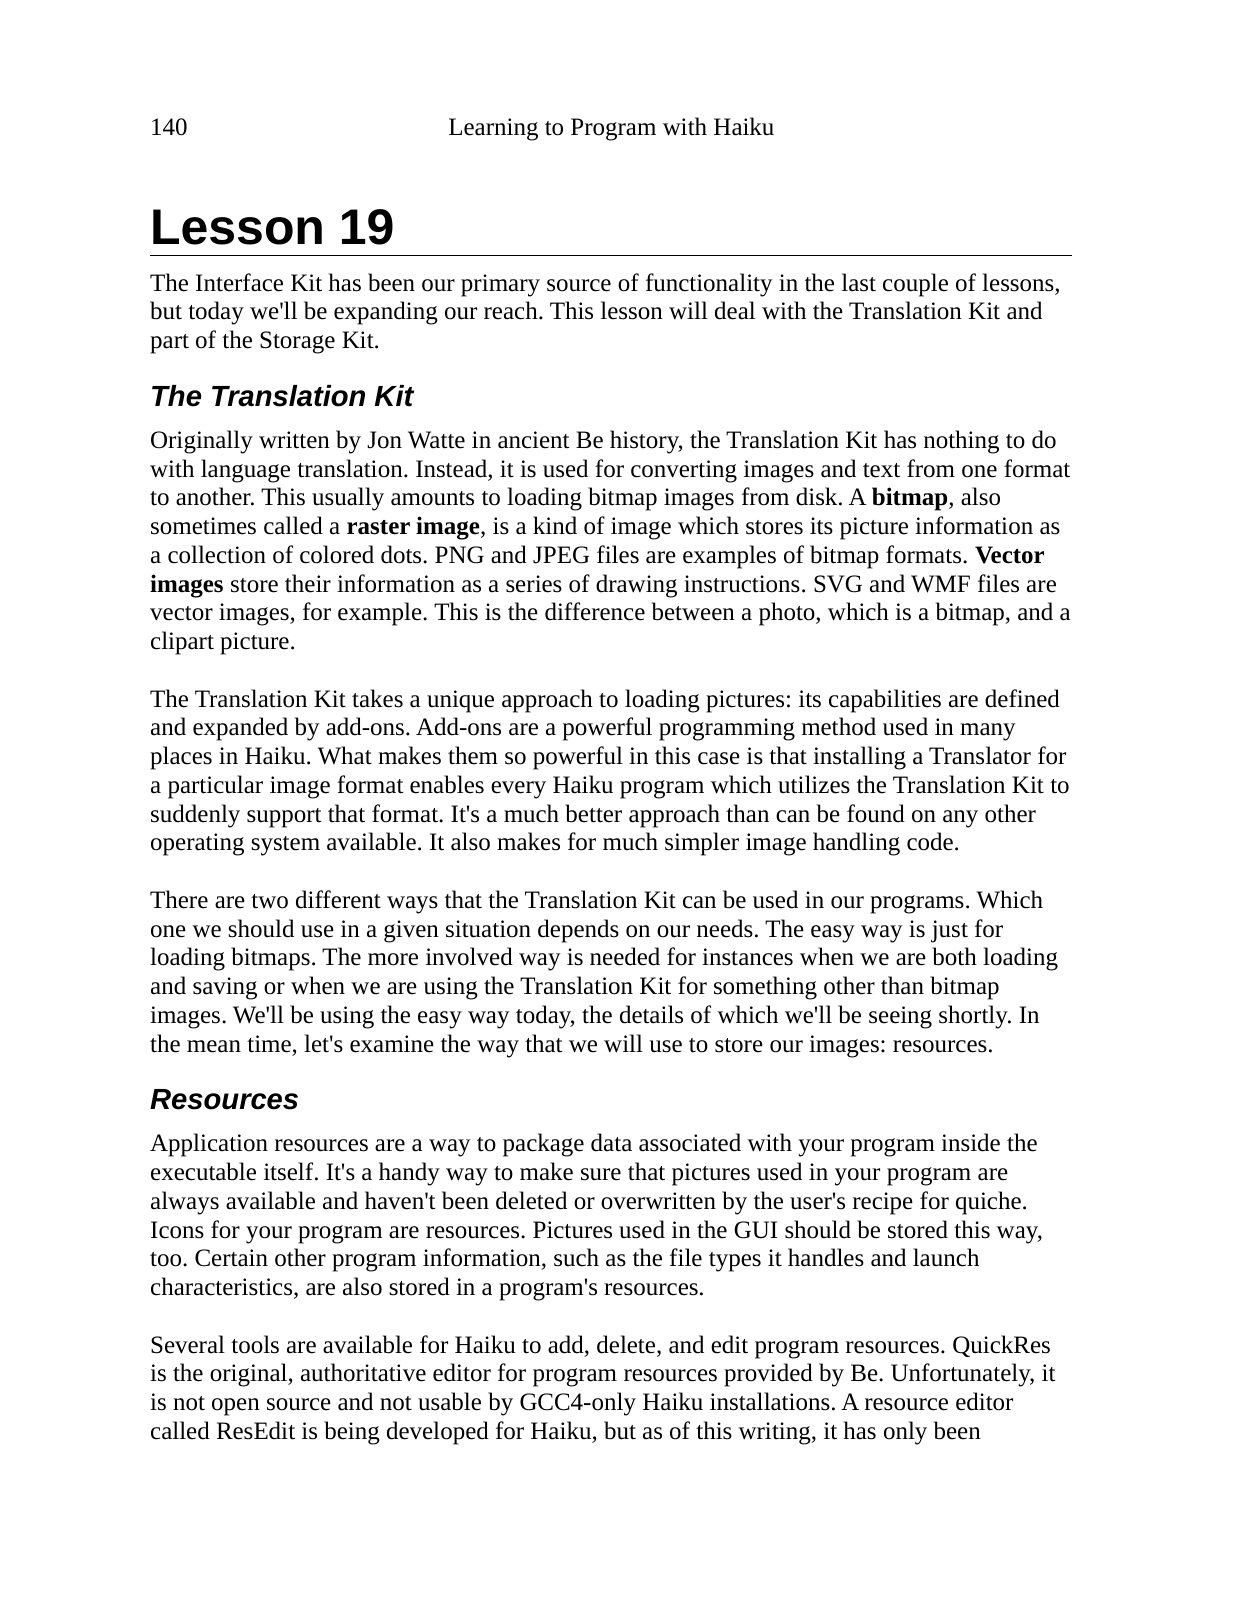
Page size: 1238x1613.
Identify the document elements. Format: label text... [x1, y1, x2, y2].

text The Translation Kit takes a unique approach to loading pictures: its capabilities are defined and expanded by add-ons. Add-ons are a powerful programming method used in many places in Haiku. What makes them so powerful in this case is that installing a Translator for a particular image format enables every Haiku program which utilizes the Translation Kit to suddenly support that format. It's a much better approach than can be found on any other operating system available. It also makes for much simpler image handling code. [150, 684, 1072, 856]
subtitle Lesson 19 [150, 197, 1072, 255]
text There are two different ways that the Translation Kit can be used in our programs. Which one we should use in a given situation depends on our needs. The easy way is just for loading bitmaps. The more involved way is needed for instances when we are both loading and saving or when we are using the Translation Kit for something other than bitmap images. We'll be using the easy way today, the details of which we'll be seeing shortly. In the mean time, let's examine the way that we will use to store our images: resources. [150, 885, 1072, 1057]
text Originally written by Jon Watte in ancient Be history, the Translation Kit has nothing to do with language translation. Instead, it is used for converting images and text from one format to another. This usually amounts to loading bitmap images from disk. A bitmap, also sometimes called a raster image, is a kind of image which stores its picture information as a collection of colored dots. PNG and JPEG files are examples of bitmap formats. Vector images store their information as a series of drawing instructions. SVG and WMF files are vector images, for example. This is the difference between a photo, which is a bitmap, and a clipart picture. [150, 425, 1072, 655]
text Several tools are available for Haiku to add, delete, and edit program resources. QuickRes is the original, authoritative editor for program resources provided by Be. Unfortunately, it is not open source and not usable by GCC4-only Haiku installations. A resource editor called ResEdit is being developed for Haiku, but as of this writing, it has only been [150, 1330, 1072, 1445]
subtitle The Translation Kit [150, 379, 1072, 412]
text Application resources are a way to package data associated with your program inside the executable itself. It's a handy way to make sure that pictures used in your program are always available and haven't been deleted or overwritten by the user's recipe for quiche. Icons for your program are resources. Pictures used in the GUI should be stored this way, too. Certain other program information, such as the file types it handles and launch characteristics, are also stored in a program's resources. [150, 1128, 1072, 1301]
text The Interface Kit has been our primary source of functionality in the last couple of lessons, but today we'll be expanding our reach. This lesson will deal with the Translation Kit and part of the Storage Kit. [150, 268, 1072, 354]
subtitle Resources [150, 1082, 1072, 1116]
